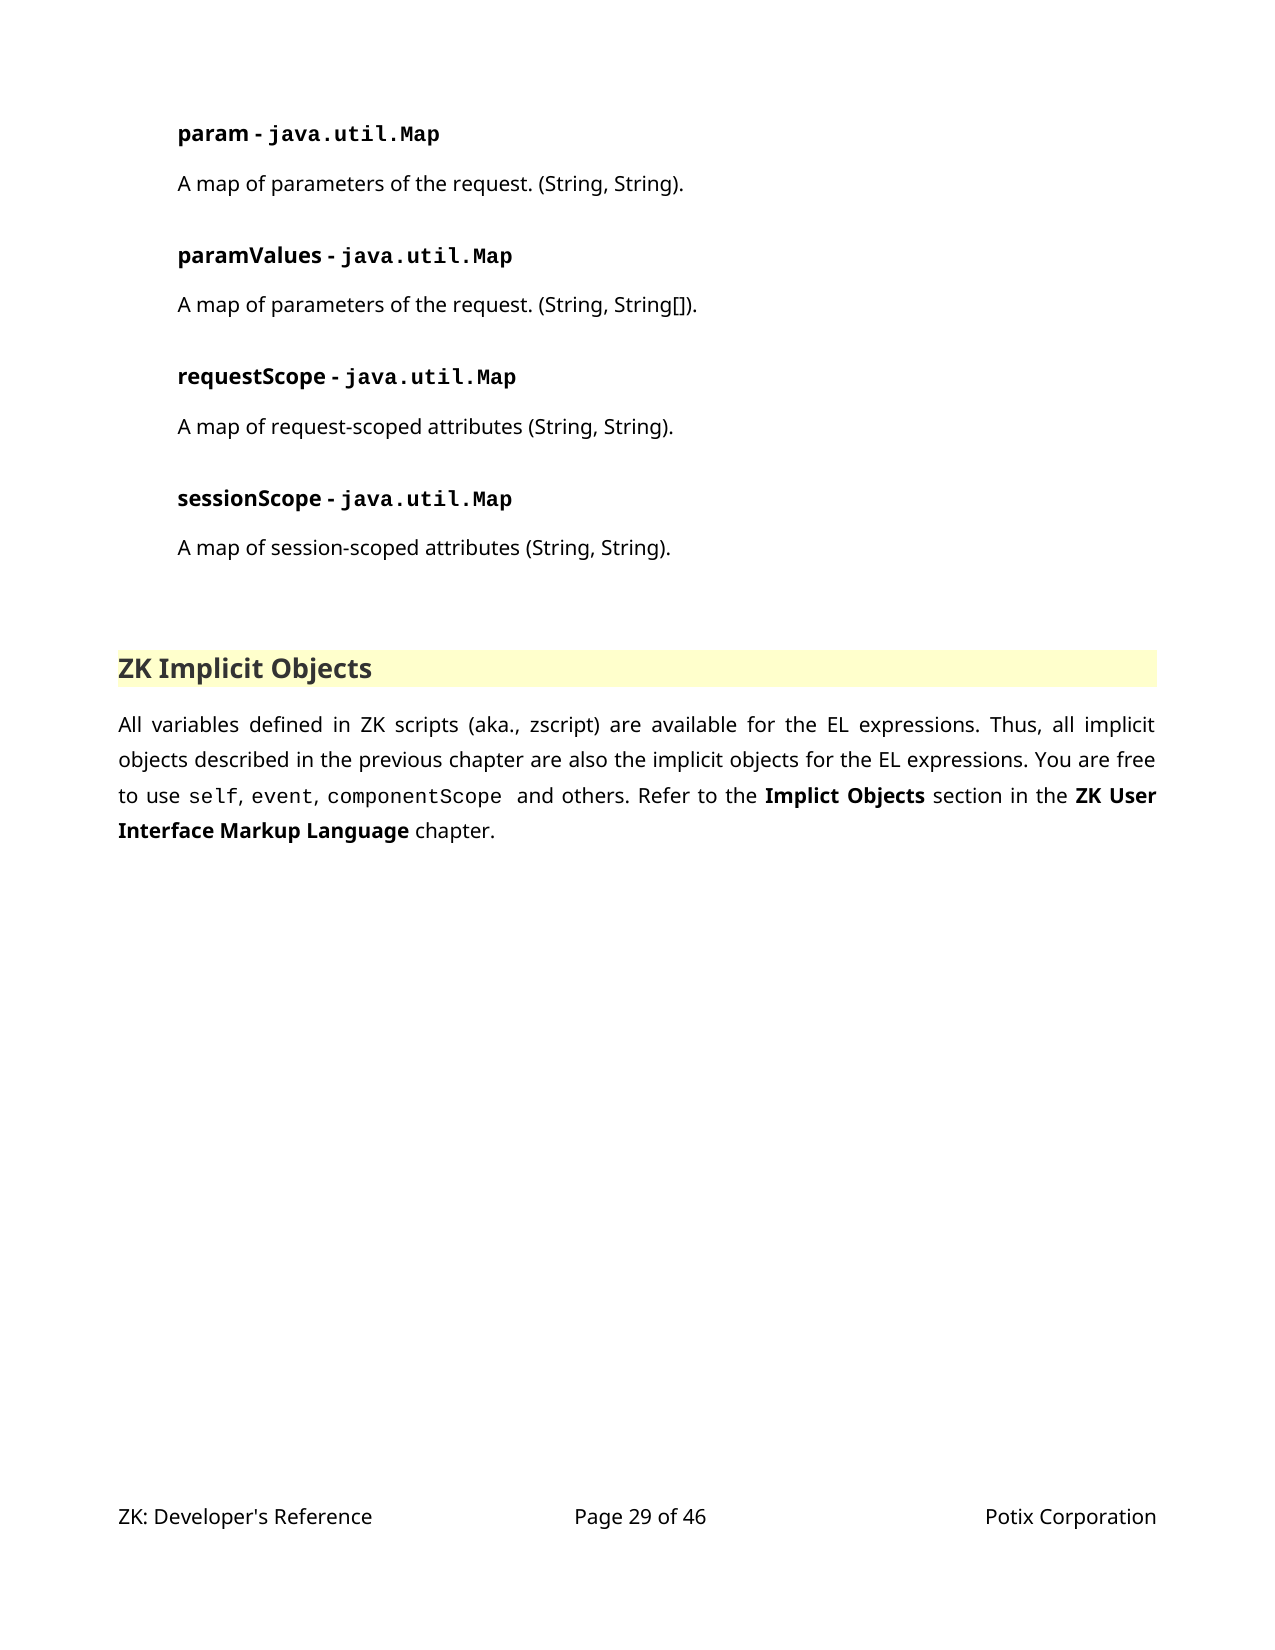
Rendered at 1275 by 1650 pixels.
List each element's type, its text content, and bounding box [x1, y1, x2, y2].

text A map of parameters of the request. (String, String[]). [177, 290, 1157, 318]
subtitle param - java.util.Map [177, 118, 1157, 148]
text A map of parameters of the request. (String, String). [177, 169, 1157, 197]
subtitle paramValues - java.util.Map [177, 239, 1157, 270]
text All variables defined in ZK scripts (aka., zscript) are available for the EL expressions. Thus, all implicit objects described in the previous chapter are also the implicit objects for the EL expressions. You are free to use self, event, componentScope and others. Refer to the Implict Objects section in the ZK User Interface Markup Language chapter. [118, 710, 1157, 844]
subtitle sessionScope - java.util.Map [177, 482, 1157, 513]
text A map of request-scoped attributes (String, String). [177, 412, 1157, 440]
subtitle requestScope - java.util.Map [177, 361, 1157, 391]
subtitle ZK Implicit Objects [118, 650, 1157, 687]
text A map of session-scoped attributes (String, String). [177, 533, 1157, 561]
